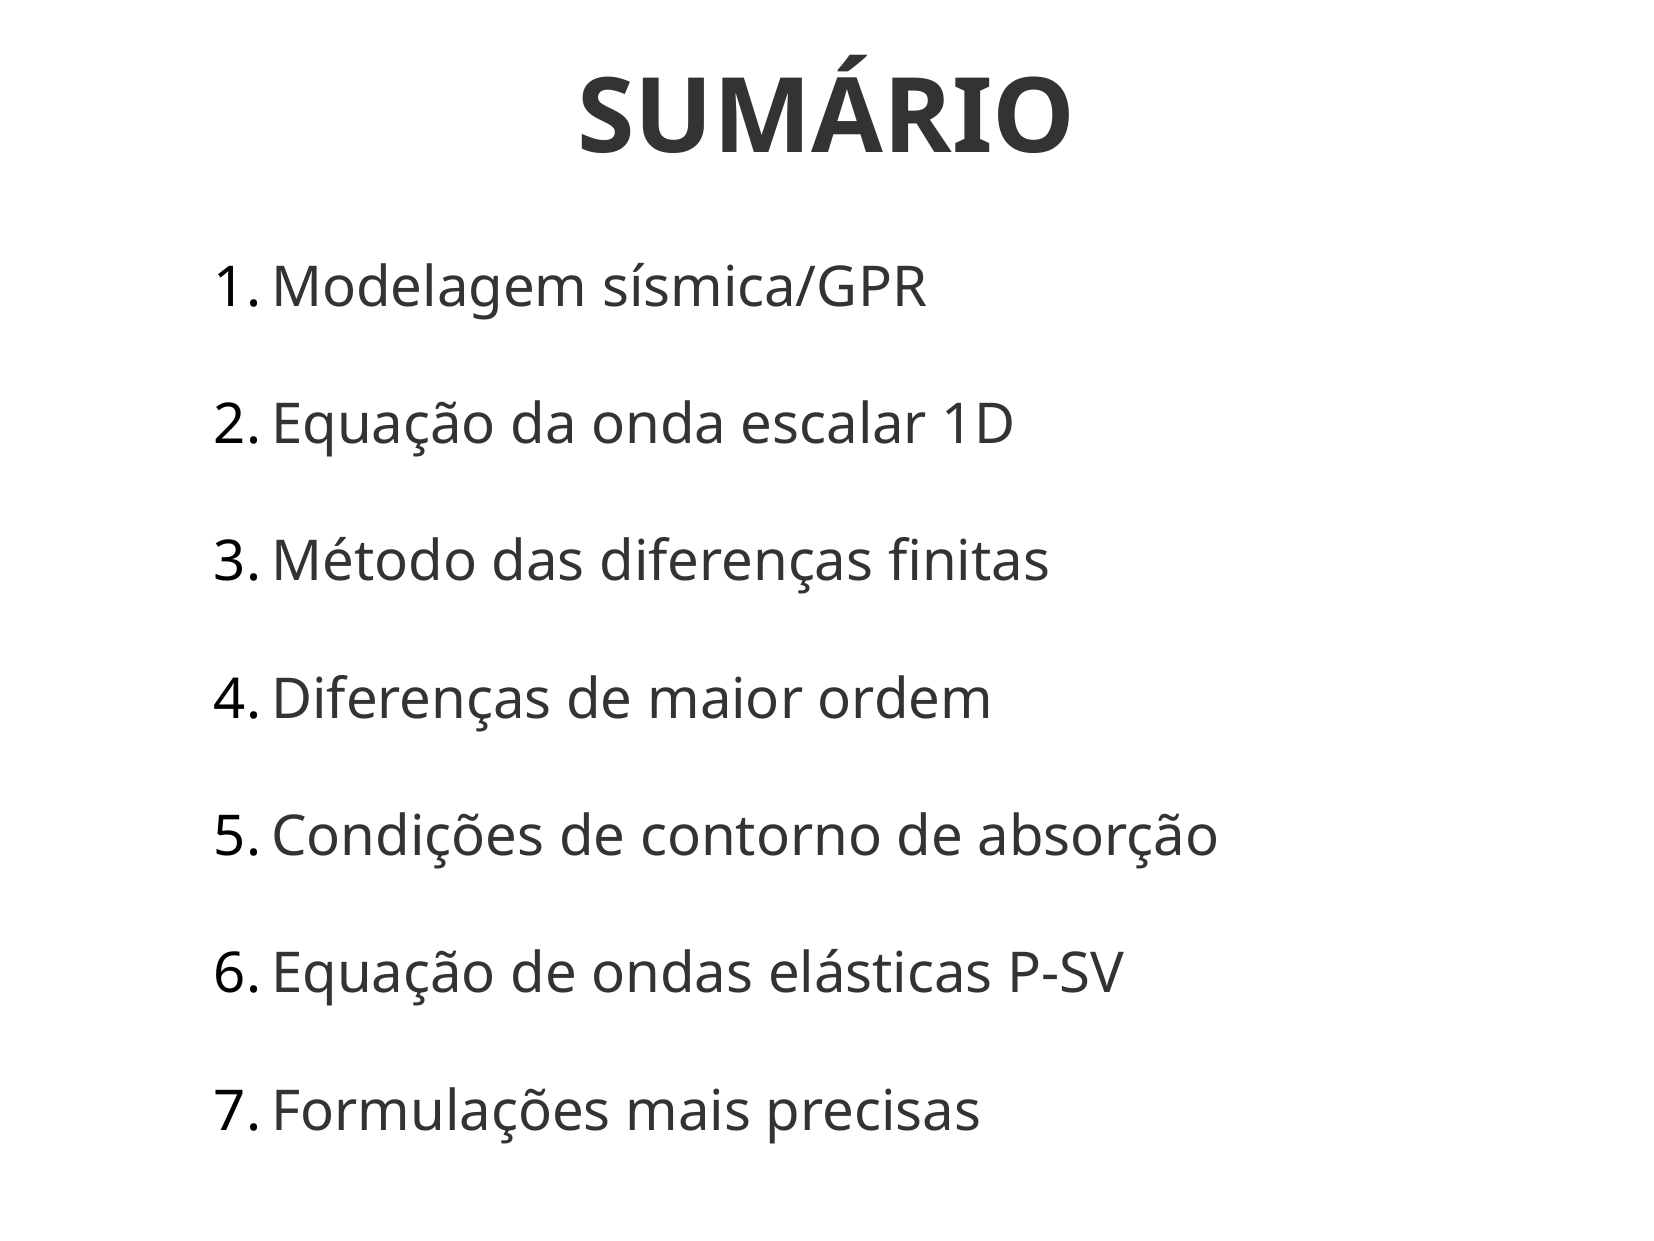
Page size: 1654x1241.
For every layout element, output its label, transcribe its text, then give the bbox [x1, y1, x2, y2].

list Modelagem sísmica/GPR Equação da onda escalar 1D Método das diferenças finitas Diferenças de maior ordem Condições de contorno de absorção Equação de ondas elásticas P-SV Formulações mais precisas [200, 207, 1653, 1158]
title SUMÁRIO [82, 8, 1571, 216]
